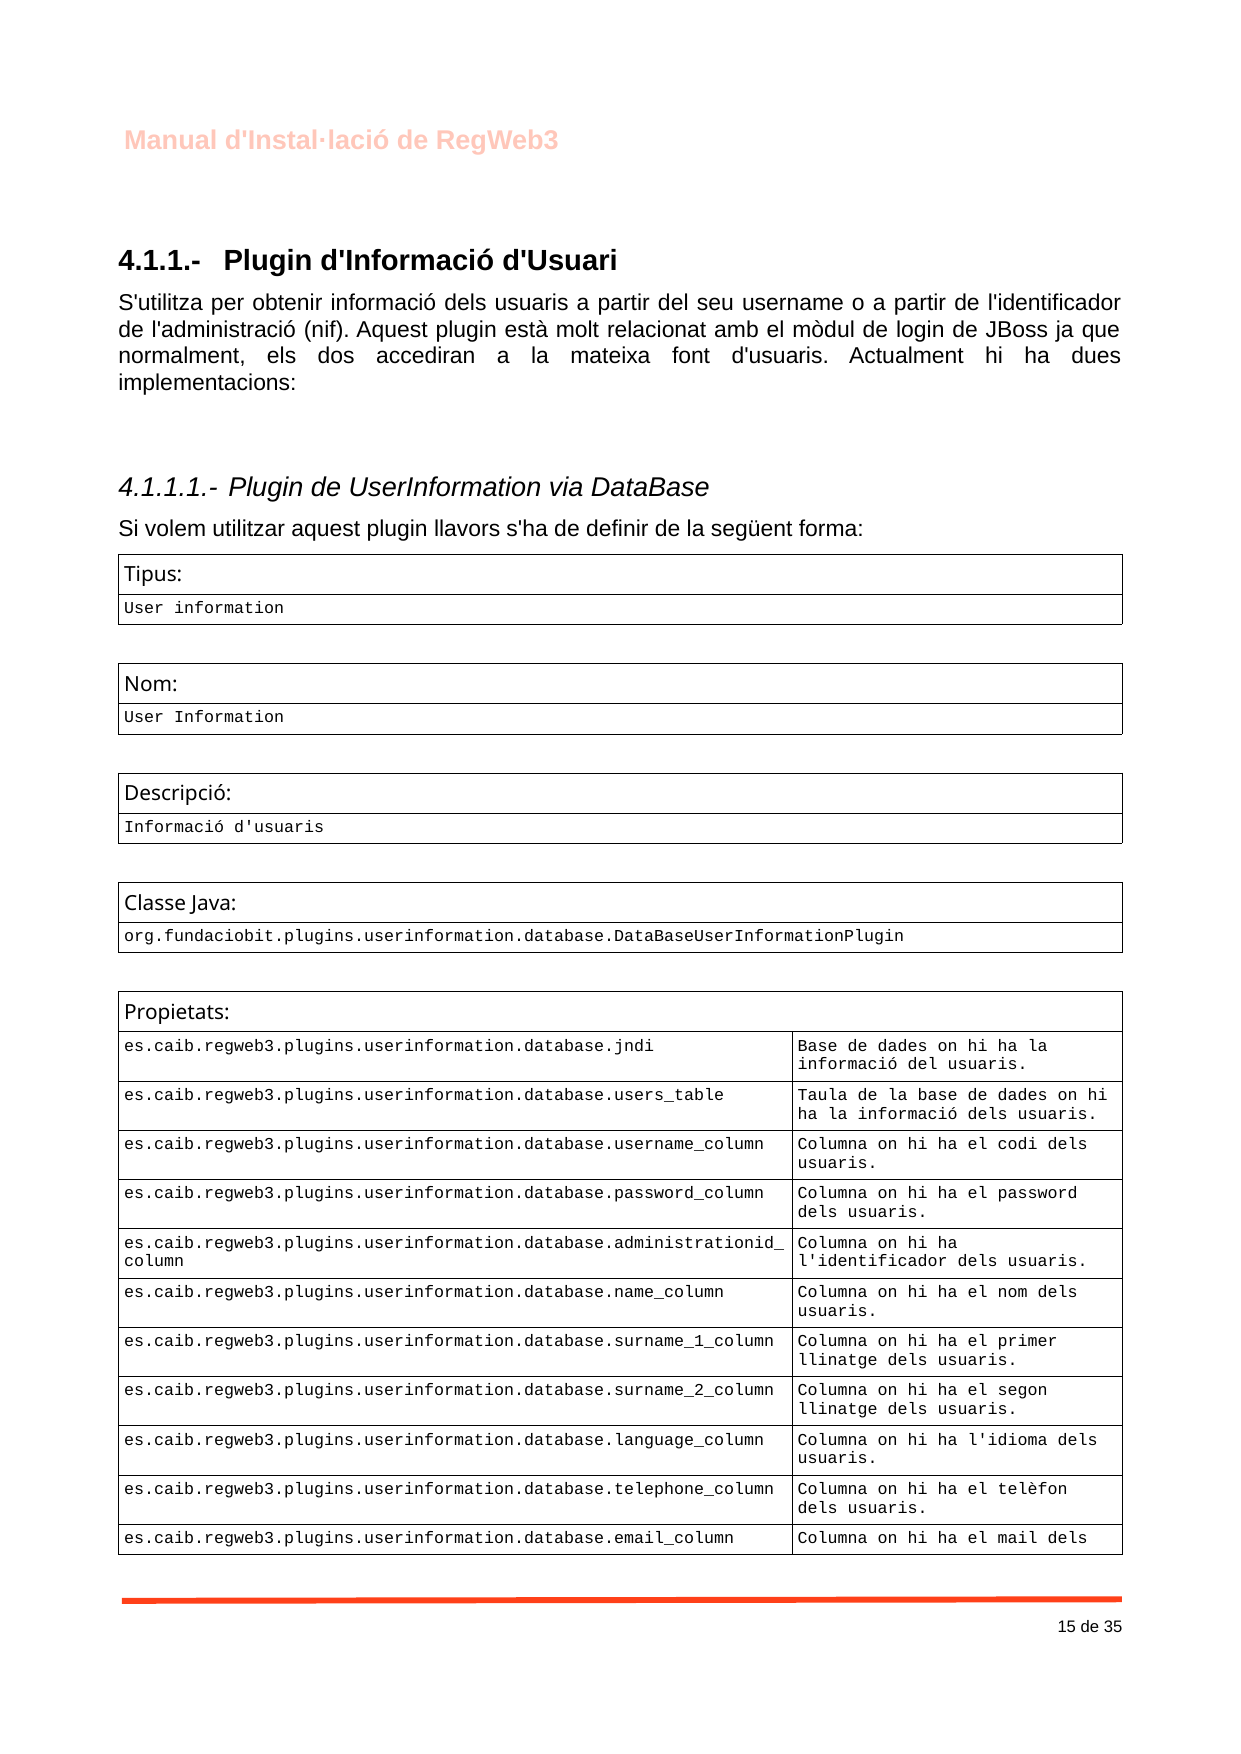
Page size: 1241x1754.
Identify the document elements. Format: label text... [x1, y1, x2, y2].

table_cell Columna on hi ha l'identificador dels usuaris. [793, 1229, 1122, 1278]
table_cell User Information [119, 704, 1122, 733]
table_cell es.caib.regweb3.plugins.userinformation.database.password_column [119, 1180, 792, 1228]
table_cell es.caib.regweb3.plugins.userinformation.database.surname_1_column [119, 1328, 792, 1376]
table_cell Columna on hi ha el segon llinatge dels usuaris. [793, 1377, 1122, 1425]
table_header Tipus: [119, 555, 1122, 594]
table_cell Columna on hi ha l'idioma dels usuaris. [793, 1426, 1122, 1475]
table_cell es.caib.regweb3.plugins.userinformation.database.surname_2_column [119, 1377, 792, 1425]
text S'utilitza per obtenir informació dels usuaris a partir del seu username o a partir de l'identificador de l'administració (nif). Aquest plugin està molt relacionat amb el mòdul de login de JBoss ja que normalment, els dos accediran a la mateixa font d'usuaris. Actualment hi ha dues implementacions: [118, 289, 1122, 395]
table_cell es.caib.regweb3.plugins.userinformation.database.username_column [119, 1131, 792, 1179]
table_cell es.caib.regweb3.plugins.userinformation.database.email_column [119, 1525, 792, 1554]
table_cell Base de dades on hi ha la informació del usuaris. [793, 1032, 1122, 1081]
table_cell es.caib.regweb3.plugins.userinformation.database.jndi [119, 1032, 792, 1081]
table_header Classe Java: [119, 883, 1122, 922]
table_cell Columna on hi ha el codi dels usuaris. [793, 1131, 1122, 1179]
table_header Propietats: [119, 992, 1122, 1031]
table_cell org.fundaciobit.plugins.userinformation.database.DataBaseUserInformationPlugin [119, 923, 1122, 952]
table_cell es.caib.regweb3.plugins.userinformation.database.administrationid_column [119, 1229, 792, 1278]
table_cell es.caib.regweb3.plugins.userinformation.database.telephone_column [119, 1476, 792, 1524]
subtitle Plugin d'Informació d'Usuari [118, 243, 1122, 277]
table_cell Columna on hi ha el password dels usuaris. [793, 1180, 1122, 1228]
table_cell es.caib.regweb3.plugins.userinformation.database.users_table [119, 1082, 792, 1130]
text Si volem utilitzar aquest plugin llavors s'ha de definir de la següent forma: [118, 515, 1122, 541]
table_cell Columna on hi ha el primer llinatge dels usuaris. [793, 1328, 1122, 1376]
table_cell Columna on hi ha el nom dels usuaris. [793, 1279, 1122, 1327]
table_cell es.caib.regweb3.plugins.userinformation.database.language_column [119, 1426, 792, 1475]
table_header Descripció: [119, 774, 1122, 812]
table_cell es.caib.regweb3.plugins.userinformation.database.name_column [119, 1279, 792, 1327]
table_cell User information [119, 595, 1122, 624]
table_header Nom: [119, 664, 1122, 703]
table_cell Informació d'usuaris [119, 814, 1122, 843]
subtitle Plugin de UserInformation via DataBase [118, 471, 1122, 502]
table_cell Columna on hi ha el telèfon dels usuaris. [793, 1476, 1122, 1524]
table_cell Taula de la base de dades on hi ha la informació dels usuaris. [793, 1082, 1122, 1130]
table_cell Columna on hi ha el mail dels [793, 1525, 1122, 1554]
